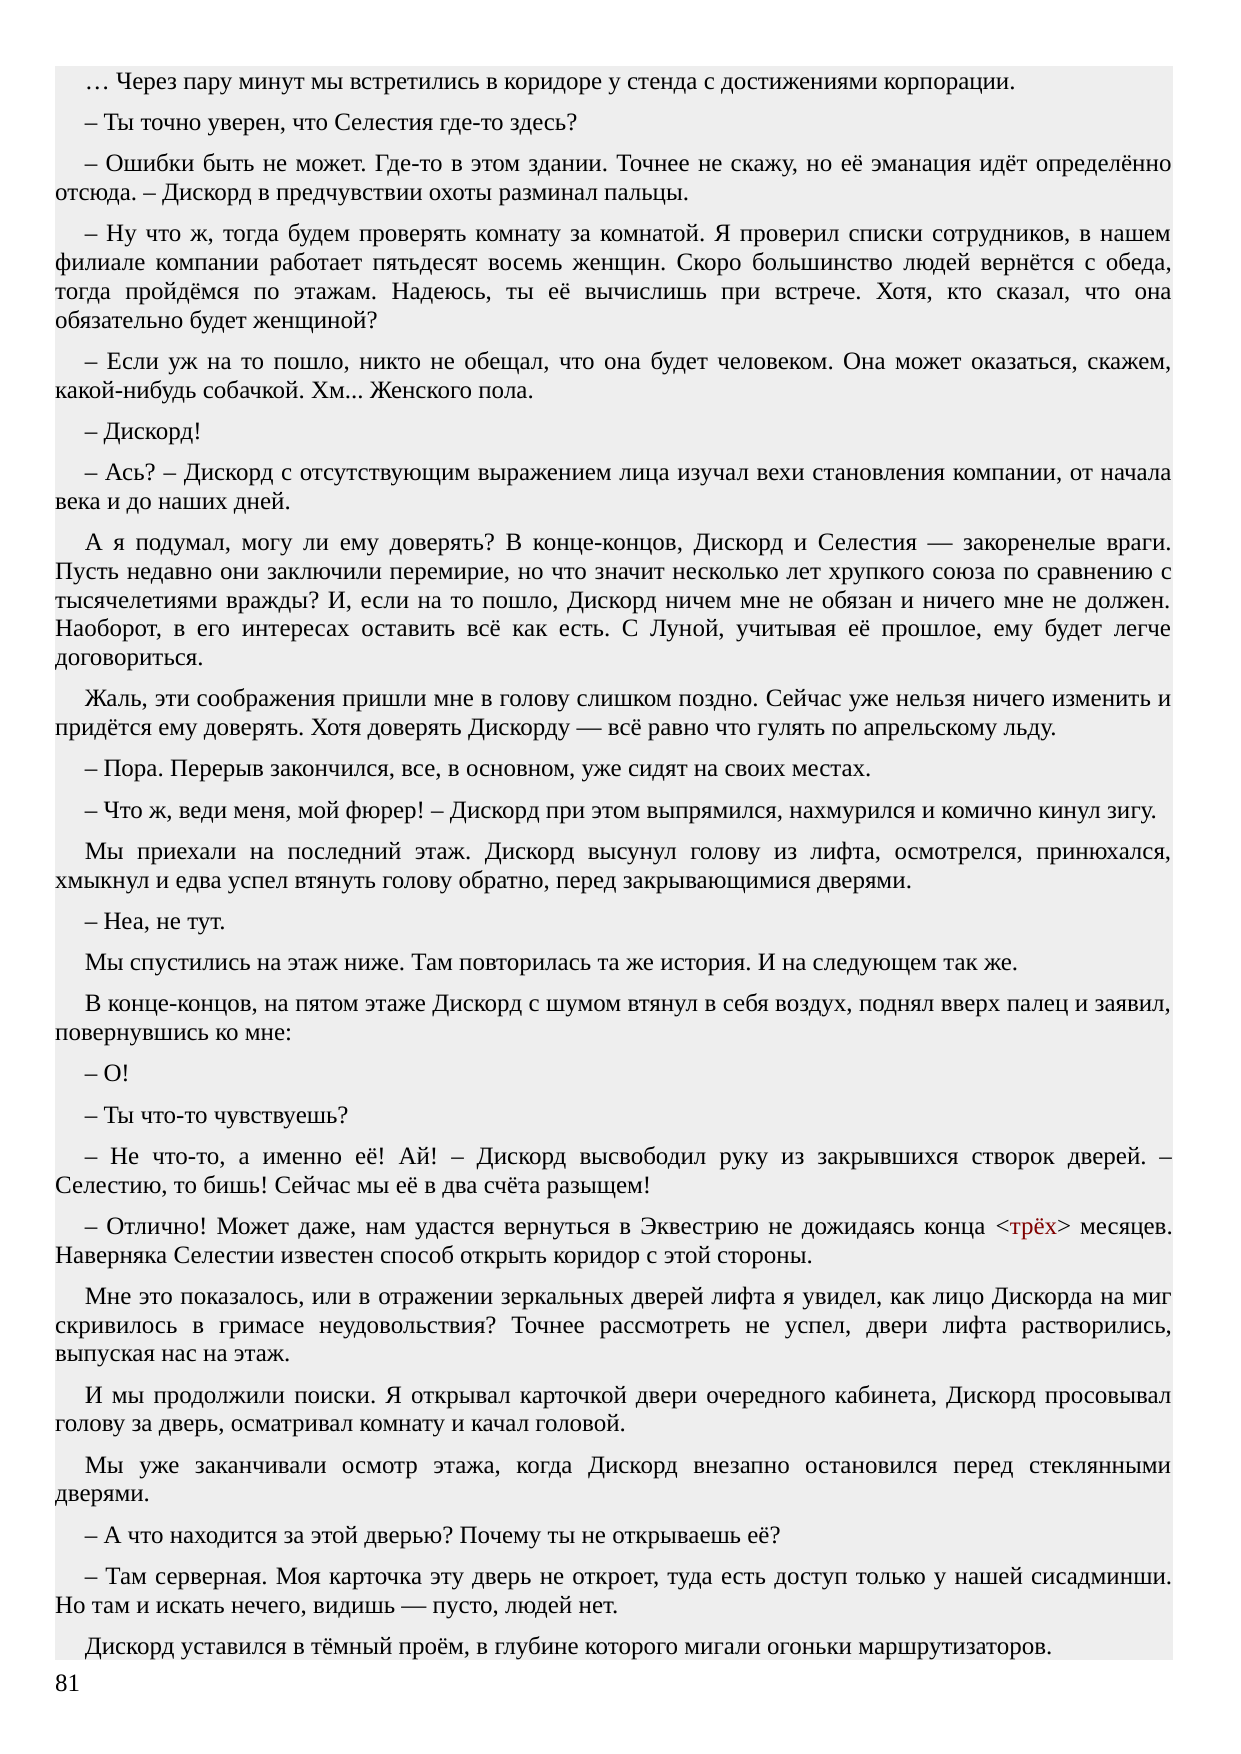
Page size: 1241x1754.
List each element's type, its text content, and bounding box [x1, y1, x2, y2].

text Дискорд уставился в тёмный проём, в глубине которого мигали огоньки маршрутизаторов. [55, 1631, 1173, 1660]
text Мы уже заканчивали осмотр этажа, когда Дискорд внезапно остановился перед стеклянными дверями. [55, 1450, 1173, 1507]
text – Что ж, веди меня, мой фюрер! – Дискорд при этом выпрямился, нахмурился и комично кинул зигу. [55, 795, 1173, 823]
text Мы спустились на этаж ниже. Там повторилась та же история. И на следующем так же. [55, 947, 1173, 976]
text – Ошибки быть не может. Где-то в этом здании. Точнее не скажу, но её эманация идёт определённо отсюда. – Дискорд в предчувствии охоты разминал пальцы. [55, 148, 1173, 206]
text И мы продолжили поиски. Я открывал карточкой двери очередного кабинета, Дискорд просовывал голову за дверь, осматривал комнату и качал головой. [55, 1380, 1173, 1437]
text – Не что-то, а именно её! Ай! – Дискорд высвободил руку из закрывшихся створок дверей. – Селестию, то бишь! Сейчас мы её в два счёта разыщем! [55, 1141, 1173, 1198]
text – Дискорд! [55, 416, 1173, 445]
text – Там серверная. Моя карточка эту дверь не откроет, туда есть доступ только у нашей сисадминши. Но там и искать нечего, видишь — пусто, людей нет. [55, 1561, 1173, 1618]
text – Пора. Перерыв закончился, все, в основном, уже сидят на своих местах. [55, 753, 1173, 782]
text – Ты точно уверен, что Селестия где-то здесь? [55, 107, 1173, 136]
text – Неа, не тут. [55, 906, 1173, 935]
text Мы приехали на последний этаж. Дискорд высунул голову из лифта, осмотрелся, принюхался, хмыкнул и едва успел втянуть голову обратно, перед закрывающимися дверями. [55, 836, 1173, 893]
text – Ась? – Дискорд с отсутствующим выражением лица изучал вехи становления компании, от начала века и до наших дней. [55, 457, 1173, 515]
text В конце-концов, на пятом этаже Дискорд с шумом втянул в себя воздух, поднял вверх палец и заявил, повернувшись ко мне: [55, 988, 1173, 1046]
text А я подумал, могу ли ему доверять? В конце-концов, Дискорд и Селестия — закоренелые враги. Пусть недавно они заключили перемирие, но что значит несколько лет хрупкого союза по сравнению с тысячелетиями вражды? И, если на то пошло, Дискорд ничем мне не обязан и ничего мне не должен. Наоборот, в его интересах оставить всё как есть. С Луной, учитывая её прошлое, ему будет легче договориться. [55, 527, 1173, 671]
text – О! [55, 1058, 1173, 1087]
text Жаль, эти соображения пришли мне в голову слишком поздно. Сейчас уже нельзя ничего изменить и придётся ему доверять. Хотя доверять Дискорду — всё равно что гулять по апрельскому льду. [55, 683, 1173, 741]
text Мне это показалось, или в отражении зеркальных дверей лифта я увидел, как лицо Дискорда на миг скривилось в гримасе неудовольствия? Точнее рассмотреть не успел, двери лифта растворились, выпуская нас на этаж. [55, 1281, 1173, 1367]
text – Отлично! Может даже, нам удастся вернуться в Эквестрию не дожидаясь конца <трёх> месяцев. Наверняка Селестии известен способ открыть коридор с этой стороны. [55, 1211, 1173, 1268]
text – Ты что-то чувствуешь? [55, 1100, 1173, 1128]
text – А что находится за этой дверью? Почему ты не открываешь её? [55, 1520, 1173, 1548]
text – Ну что ж, тогда будем проверять комнату за комнатой. Я проверил списки сотрудников, в нашем филиале компании работает пятьдесят восемь женщин. Скоро большинство людей вернётся с обеда, тогда пройдёмся по этажам. Надеюсь, ты её вычислишь при встрече. Хотя, кто сказал, что она обязательно будет женщиной? [55, 218, 1173, 333]
text … Через пару минут мы встретились в коридоре у стенда с достижениями корпорации. [55, 66, 1173, 95]
text – Если уж на то пошло, никто не обещал, что она будет человеком. Она может оказаться, скажем, какой-нибудь собачкой. Хм... Женского пола. [55, 346, 1173, 403]
